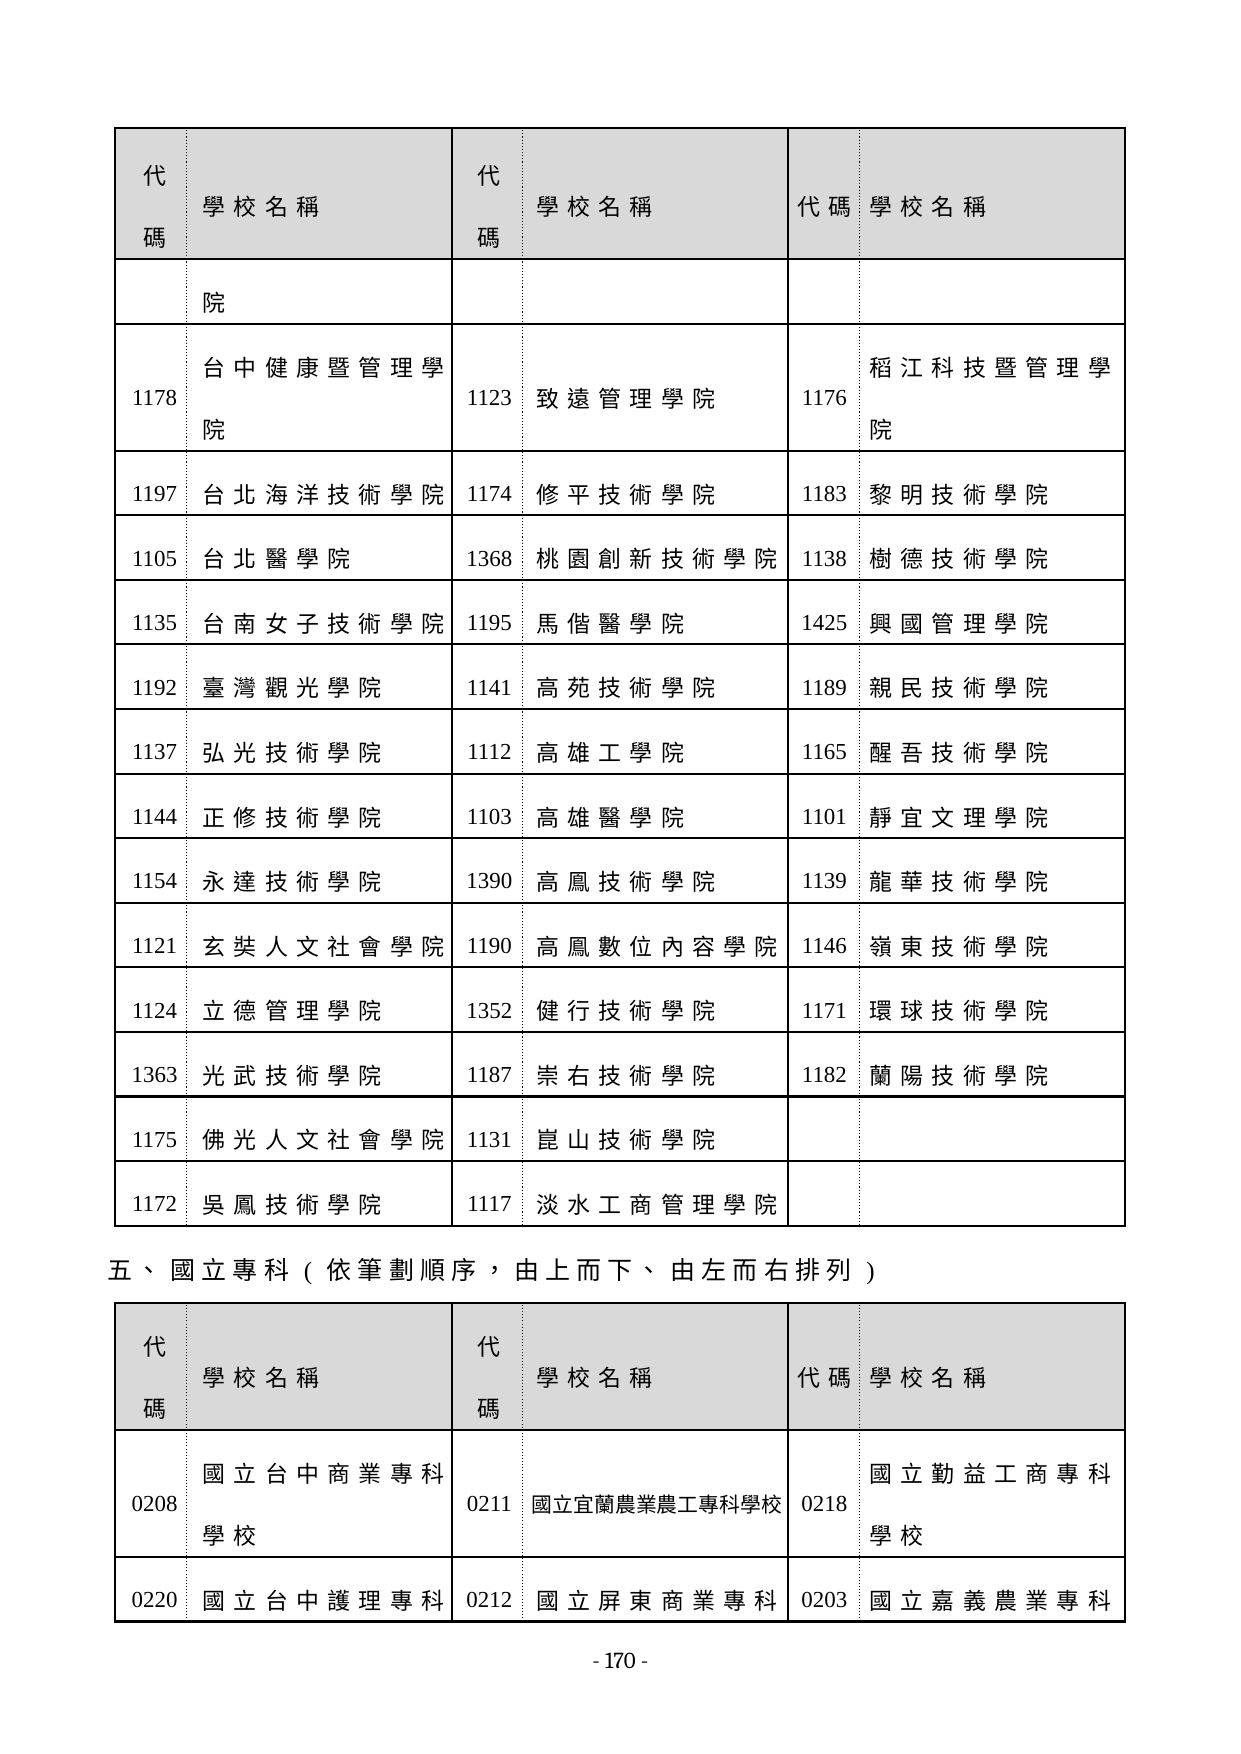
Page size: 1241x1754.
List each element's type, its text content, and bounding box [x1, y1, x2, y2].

table_cell 1103 [453, 775, 523, 837]
table_cell 國立勤益工商專科學校 [859, 1431, 1124, 1556]
table_cell 0211 [453, 1431, 523, 1556]
table_cell 嶺東技術學院 [859, 904, 1124, 966]
table_cell 1363 [116, 1033, 186, 1095]
table_cell 龍華技術學院 [859, 839, 1124, 902]
table_header 代碼 [116, 1304, 186, 1429]
table_cell 靜宜文理學院 [859, 775, 1124, 837]
table_cell [523, 260, 787, 322]
table_cell 黎明技術學院 [859, 452, 1124, 514]
table_cell 健行技術學院 [523, 968, 787, 1031]
table_cell 1176 [789, 325, 859, 449]
table_cell 正修技術學院 [186, 775, 451, 837]
table_cell 蘭陽技術學院 [859, 1033, 1124, 1095]
table_cell 1171 [789, 968, 859, 1031]
table_cell 弘光技術學院 [186, 710, 451, 772]
table_cell 1174 [453, 452, 523, 514]
table_cell 光武技術學院 [186, 1033, 451, 1095]
table_cell 國立嘉義農業專科 [859, 1558, 1124, 1620]
table_cell 1192 [116, 645, 186, 708]
table_cell 1154 [116, 839, 186, 902]
table_cell 台南女子技術學院 [186, 581, 451, 643]
table_header 學校名稱 [523, 129, 787, 258]
text 五、國立專科(依筆劃順序，由上而下、由左而右排列) [104, 1227, 1136, 1289]
table_cell 淡水工商管理學院 [523, 1162, 787, 1224]
table_cell 0203 [789, 1558, 859, 1620]
table_cell 1135 [116, 581, 186, 643]
table_cell 高雄醫學院 [523, 775, 787, 837]
table_cell 1197 [116, 452, 186, 514]
table_cell 馬偕醫學院 [523, 581, 787, 643]
table_cell 1123 [453, 325, 523, 449]
table_cell 致遠管理學院 [523, 325, 787, 449]
table_cell 崇右技術學院 [523, 1033, 787, 1095]
table_cell 0212 [453, 1558, 523, 1620]
table_cell 1189 [789, 645, 859, 708]
table_cell 1178 [116, 325, 186, 449]
table_cell 1190 [453, 904, 523, 966]
table_cell 1101 [789, 775, 859, 837]
table_cell 1165 [789, 710, 859, 772]
table_cell 1117 [453, 1162, 523, 1224]
table_cell 崑山技術學院 [523, 1098, 787, 1160]
table_cell 高苑技術學院 [523, 645, 787, 708]
table_header 學校名稱 [859, 1304, 1124, 1429]
table_cell 1172 [116, 1162, 186, 1224]
table_cell 台北醫學院 [186, 516, 451, 579]
table_cell 吳鳳技術學院 [186, 1162, 451, 1224]
table_cell 高雄工學院 [523, 710, 787, 772]
table_cell 1112 [453, 710, 523, 772]
table_cell 0208 [116, 1431, 186, 1556]
table_cell 高鳯技術學院 [523, 839, 787, 902]
table_cell [789, 260, 859, 322]
table_cell 高鳯數位內容學院 [523, 904, 787, 966]
table_cell 1425 [789, 581, 859, 643]
table_cell 1121 [116, 904, 186, 966]
table_cell [859, 260, 1124, 322]
table_cell 稻江科技暨管理學院 [859, 325, 1124, 449]
table_cell 1139 [789, 839, 859, 902]
table_cell 1183 [789, 452, 859, 514]
table_cell 環球技術學院 [859, 968, 1124, 1031]
table_cell 國立台中商業專科學校 [186, 1431, 451, 1556]
table_cell 醒吾技術學院 [859, 710, 1124, 772]
table_cell 1144 [116, 775, 186, 837]
table_cell 1124 [116, 968, 186, 1031]
table_cell 1182 [789, 1033, 859, 1095]
table_header 代碼 [116, 129, 186, 258]
table_cell 臺灣觀光學院 [186, 645, 451, 708]
table_cell 國立台中護理專科 [186, 1558, 451, 1620]
table_header 代碼 [453, 1304, 523, 1429]
table_cell [116, 260, 186, 322]
table_cell 1141 [453, 645, 523, 708]
table_cell 1105 [116, 516, 186, 579]
table_header 學校名稱 [186, 129, 451, 258]
table_cell 永達技術學院 [186, 839, 451, 902]
table_header 代碼 [789, 1304, 859, 1429]
table_header 代碼 [453, 129, 523, 258]
table_cell 台中健康暨管理學院 [186, 325, 451, 449]
table_cell 1368 [453, 516, 523, 579]
table_cell [859, 1162, 1124, 1224]
table_cell 桃園創新技術學院 [523, 516, 787, 579]
table_cell [789, 1098, 859, 1160]
table_header 學校名稱 [523, 1304, 787, 1429]
table_cell 1146 [789, 904, 859, 966]
table_cell 修平技術學院 [523, 452, 787, 514]
table_cell 國立屏東商業專科 [523, 1558, 787, 1620]
table_cell 國立宜蘭農業農工專科學校 [523, 1431, 787, 1556]
table_cell 1195 [453, 581, 523, 643]
table_cell 台北海洋技術學院 [186, 452, 451, 514]
table_cell 立德管理學院 [186, 968, 451, 1031]
table_header 學校名稱 [859, 129, 1124, 258]
table_cell 佛光人文社會學院 [186, 1098, 451, 1160]
table_cell 0218 [789, 1431, 859, 1556]
table_cell 0220 [116, 1558, 186, 1620]
table_cell 1187 [453, 1033, 523, 1095]
table_cell [453, 260, 523, 322]
table_cell [859, 1098, 1124, 1160]
table_cell 1137 [116, 710, 186, 772]
table_cell 1131 [453, 1098, 523, 1160]
table_cell 興國管理學院 [859, 581, 1124, 643]
table_cell [789, 1162, 859, 1224]
table_header 學校名稱 [186, 1304, 451, 1429]
table_cell 1352 [453, 968, 523, 1031]
table_cell 院 [186, 260, 451, 322]
table_cell 親民技術學院 [859, 645, 1124, 708]
table_cell 1390 [453, 839, 523, 902]
table_cell 1175 [116, 1098, 186, 1160]
table_cell 玄奘人文社會學院 [186, 904, 451, 966]
table_cell 1138 [789, 516, 859, 579]
table_cell 樹德技術學院 [859, 516, 1124, 579]
table_header 代碼 [789, 129, 859, 258]
